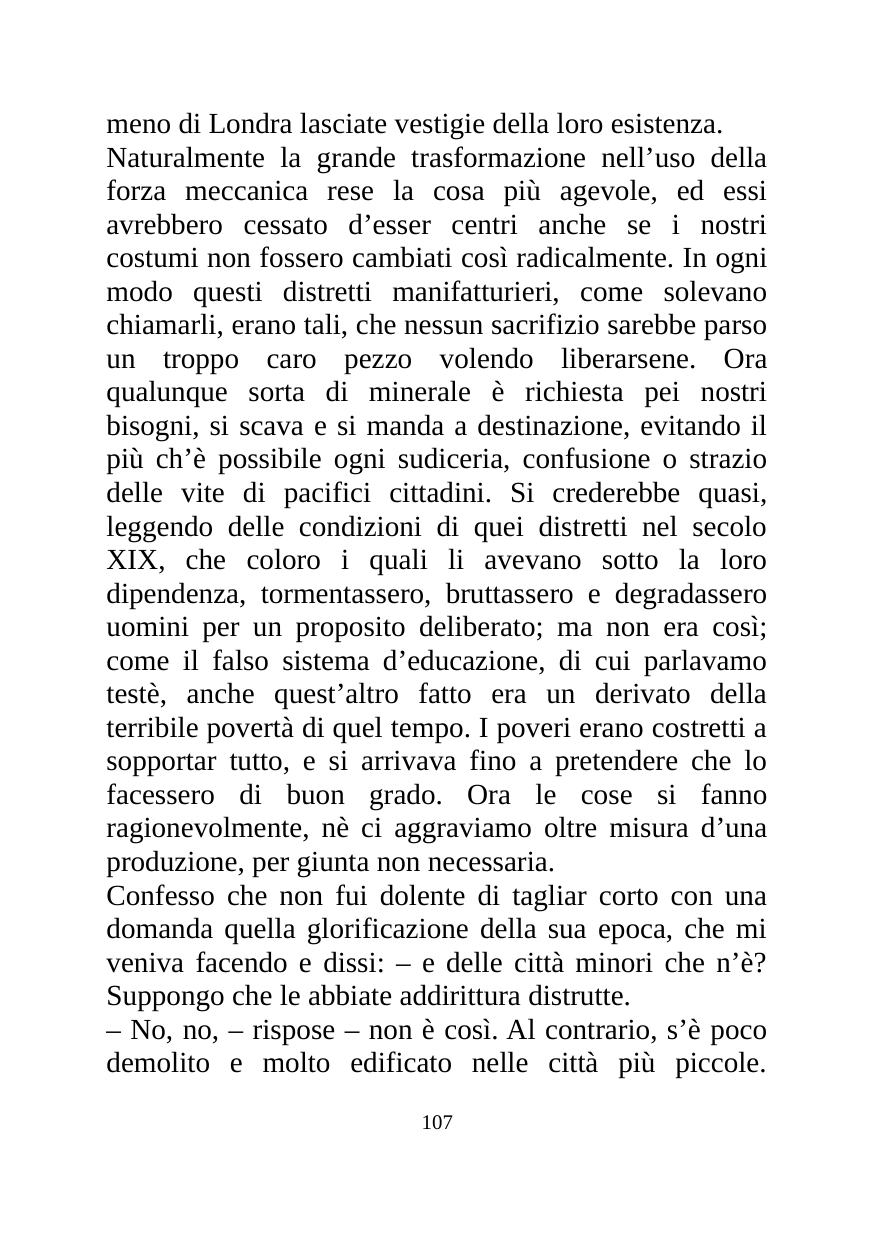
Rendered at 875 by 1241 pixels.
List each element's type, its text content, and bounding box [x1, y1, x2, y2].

text Naturalmente la grande trasformazione nell’uso della forza meccanica rese la cosa più agevole, ed essi avrebbero cessato d’esser centri anche se i nostri costumi non fossero cambiati così radicalmente. In ogni modo questi distretti manifatturieri, come solevano chiamarli, erano tali, che nessun sacrifizio sarebbe parso un troppo caro pezzo volendo liberarsene. Ora qualunque sorta di minerale è richiesta pei nostri bisogni, si scava e si manda a destinazione, evitando il più ch’è possibile ogni sudiceria, confusione o strazio delle vite di pacifici cittadini. Si crederebbe quasi, leggendo delle condizioni di quei distretti nel secolo XIX, che coloro i quali li avevano sotto la loro dipendenza, tormentassero, bruttassero e degradassero uomini per un proposito deliberato; ma non era così; come il falso sistema d’educazione, di cui parlavamo testè, anche quest’altro fatto era un derivato della terribile povertà di quel tempo. I poveri erano costretti a sopportar tutto, e si arrivava fino a pretendere che lo facessero di buon grado. Ora le cose si fanno ragionevolmente, nè ci aggraviamo oltre misura d’una produzione, per giunta non necessaria. [106, 140, 768, 878]
text Confesso che non fui dolente di tagliar corto con una domanda quella glorificazione della sua epoca, che mi veniva facendo e dissi: – e delle città minori che n’è?Suppongo che le abbiate addirittura distrutte. [106, 878, 768, 1012]
text meno di Londra lasciate vestigie della loro esistenza. [106, 106, 768, 140]
text – No, no, – rispose – non è così. Al contrario, s’è poco demolito e molto edificato nelle città più piccole. [106, 1012, 768, 1079]
